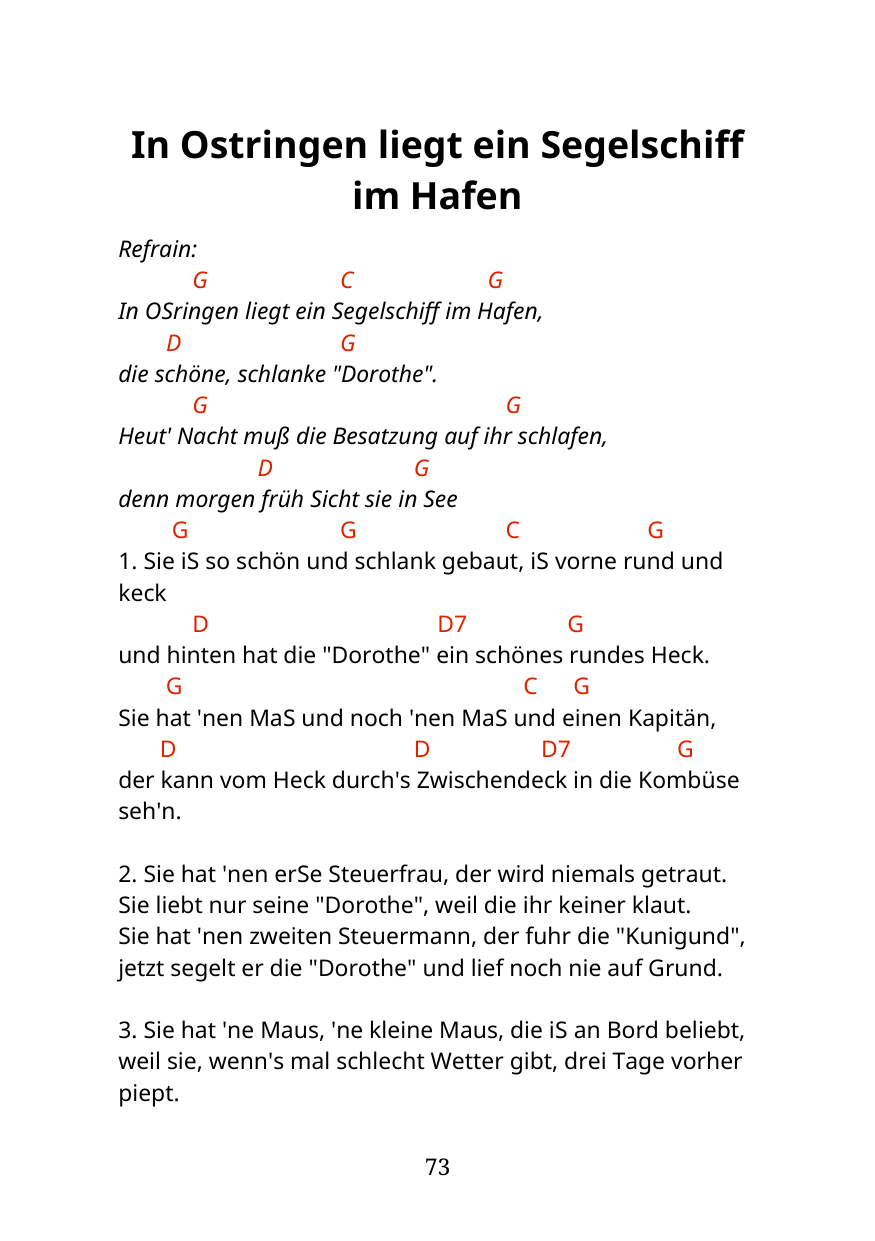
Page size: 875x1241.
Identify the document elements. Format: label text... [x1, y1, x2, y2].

text 3. Sie hat 'ne Maus, 'ne kleine Maus, die iS an Bord beliebt, [118, 1014, 756, 1045]
text Sie hat 'nen zweiten Steuermann, der fuhr die "Kunigund", [118, 920, 756, 951]
text jetzt segelt er die "Dorothe" und lief noch nie auf Grund. [118, 951, 756, 983]
text Heut' Nacht muß die Besatzung auf ihr schlafen, D G [118, 420, 756, 483]
text weil sie, wenn's mal schlecht Wetter gibt, drei Tage vorher piept. [118, 1045, 756, 1108]
text Sie liebt nur seine "Dorothe", weil die ihr keiner klaut. [118, 889, 756, 920]
text D D7 G [118, 608, 756, 639]
text 2. Sie hat 'nen erSe Steuerfrau, der wird niemals getraut. [118, 858, 756, 889]
text D D D7 G [118, 733, 756, 764]
text 1. Sie iS so schön und schlank gebaut, iS vorne rund und keck [118, 545, 756, 608]
text und hinten hat die "Dorothe" ein schönes rundes Heck. [118, 639, 756, 670]
text G C G [118, 670, 756, 701]
text In OSringen liegt ein Segelschiff im Hafen, D G [118, 295, 756, 358]
subtitle In Ostringen liegt ein Segelschiff im Hafen [118, 118, 756, 220]
text die schöne, schlanke "Dorothe". G G [118, 358, 756, 420]
text Sie hat 'nen MaS und noch 'nen MaS und einen Kapitän, [118, 701, 756, 733]
text der kann vom Heck durch's Zwischendeck in die Kombüse seh'n. [118, 764, 756, 826]
text G G C G [118, 514, 756, 545]
text denn morgen früh Sicht sie in See [118, 483, 756, 514]
text Refrain: G C G [118, 233, 756, 295]
